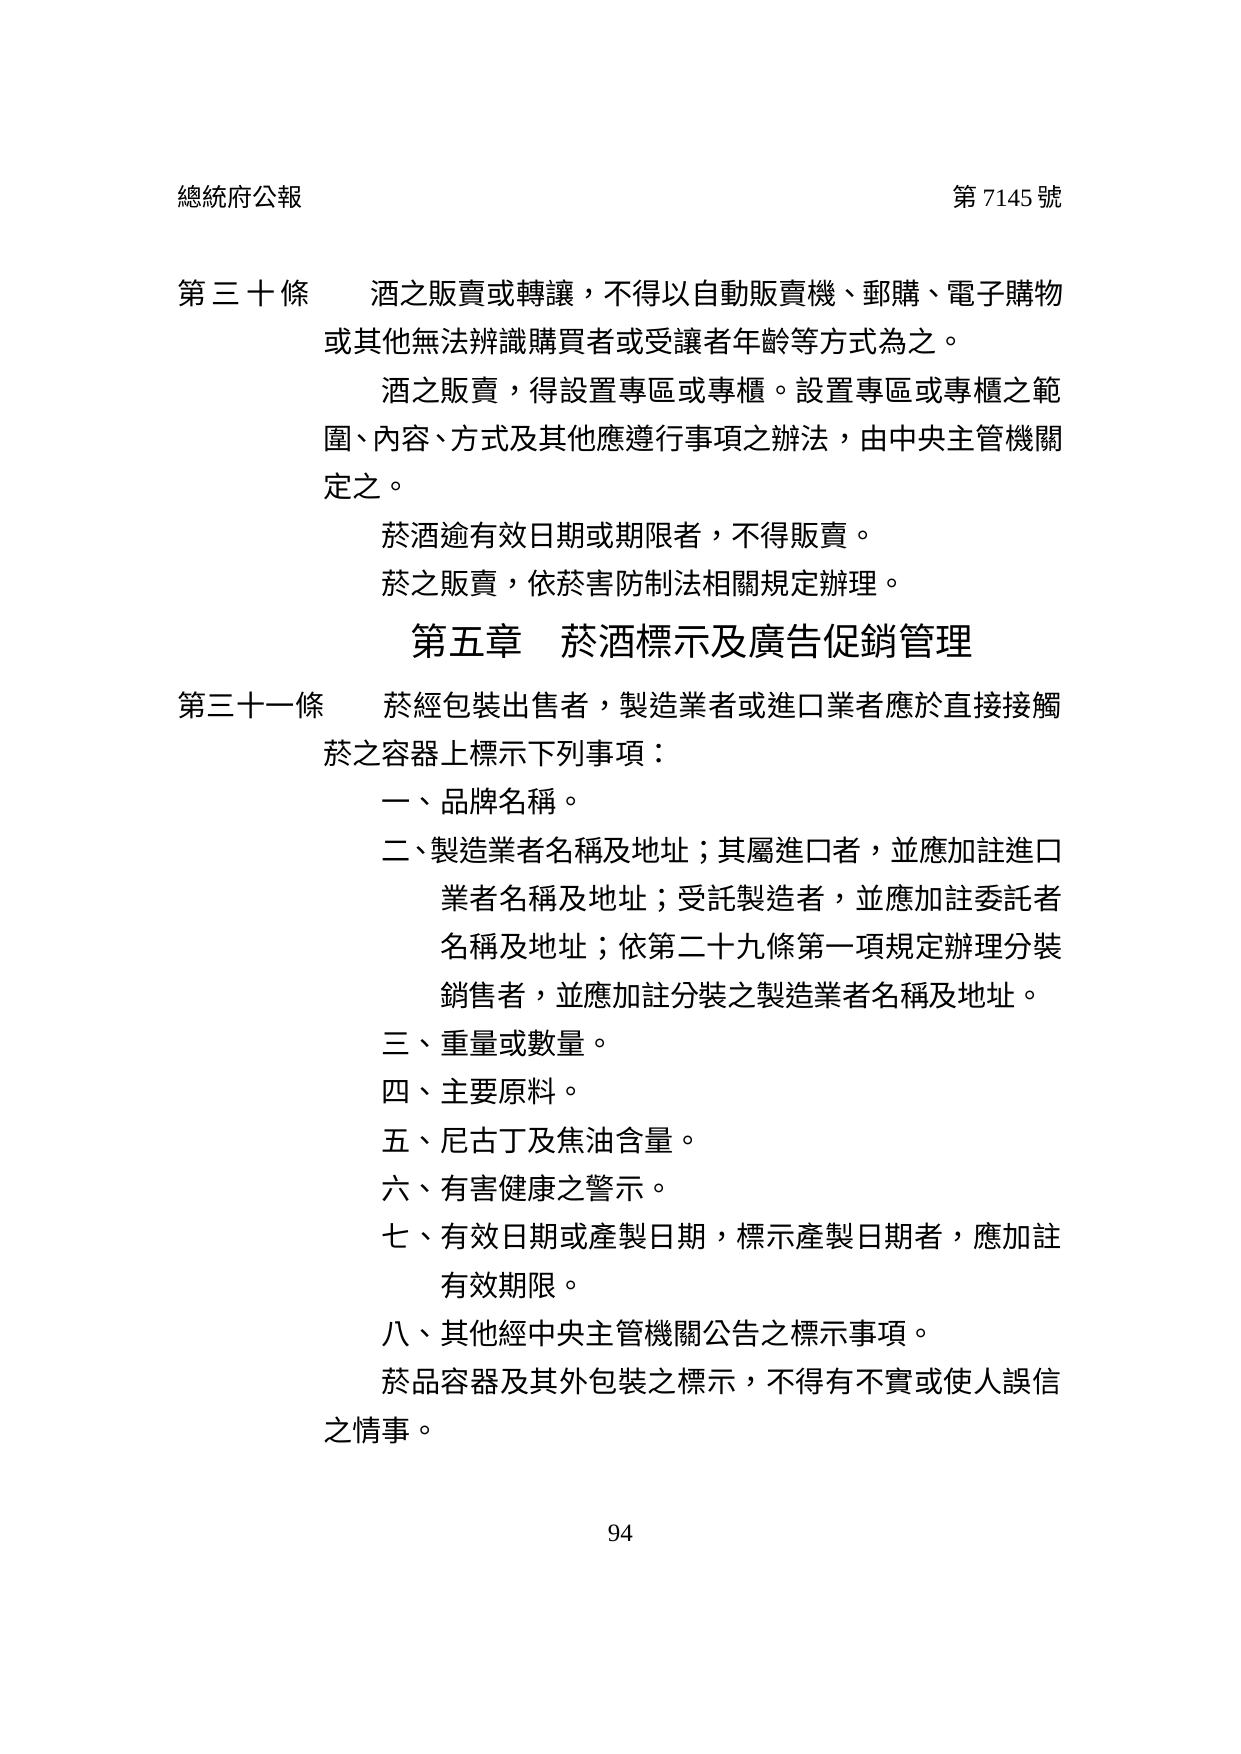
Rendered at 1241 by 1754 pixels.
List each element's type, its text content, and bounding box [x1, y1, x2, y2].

text 酒之販賣，得設置專區或專櫃。設置專區或專櫃之範圍、內容、方式及其他應遵行事項之辦法，由中央主管機關定之。 [323, 362, 1063, 507]
text 四、主要原料。 [381, 1064, 1063, 1112]
text 第三十條 酒之販賣或轉讓，不得以自動販賣機、郵購、電子購物或其他無法辨識購買者或受讓者年齡等方式為之。 [177, 266, 1063, 362]
text 七、有效日期或產製日期，標示產製日期者，應加註有效期限。 [381, 1209, 1063, 1306]
text 菸酒逾有效日期或期限者，不得販賣。 [323, 507, 1063, 556]
text 第三十一條 菸經包裝出售者，製造業者或進口業者應於直接接觸菸之容器上標示下列事項： [177, 677, 1063, 774]
text 二、製造業者名稱及地址；其屬進口者，並應加註進口業者名稱及地址；受託製造者，並應加註委託者名稱及地址；依第二十九條第一項規定辦理分裝銷售者，並應加註分裝之製造業者名稱及地址。 [381, 822, 1063, 1016]
text 一、品牌名稱。 [381, 774, 1063, 822]
text 五、尼古丁及焦油含量。 [381, 1112, 1063, 1161]
text 八、其他經中央主管機關公告之標示事項。 [381, 1306, 1063, 1354]
text 第五章 菸酒標示及廣告促銷管理 [411, 617, 1063, 665]
text 三、重量或數量。 [381, 1016, 1063, 1064]
text 菸品容器及其外包裝之標示，不得有不實或使人誤信之情事。 [323, 1354, 1063, 1451]
text 六、有害健康之警示。 [381, 1161, 1063, 1209]
text 菸之販賣，依菸害防制法相關規定辦理。 [323, 556, 1063, 604]
